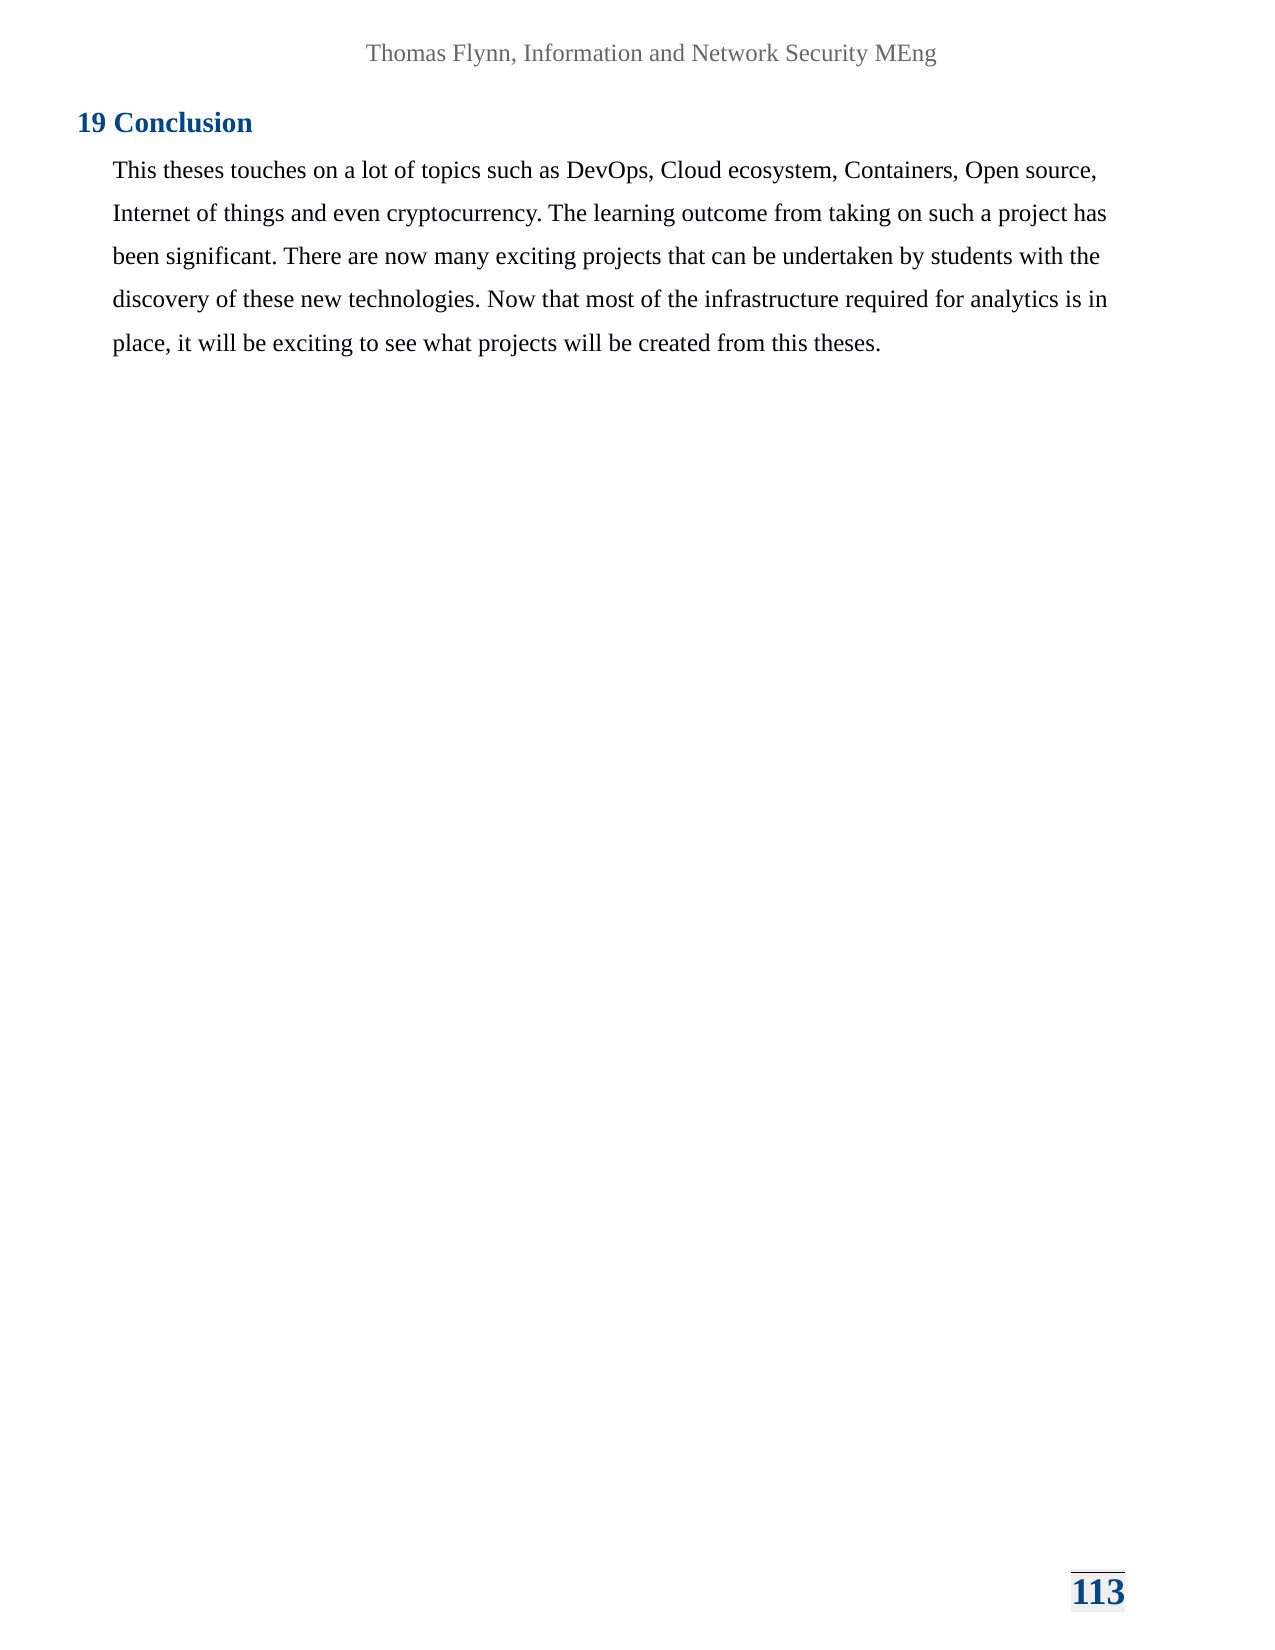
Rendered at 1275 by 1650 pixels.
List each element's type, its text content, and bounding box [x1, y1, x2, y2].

text This theses touches on a lot of topics such as DevOps, Cloud ecosystem, Containers, Open source, Internet of things and even cryptocurrency. The learning outcome from taking on such a project has been significant. There are now many exciting projects that can be undertaken by students with the discovery of these new technologies. Now that most of the infrastructure required for analytics is in place, it will be exciting to see what projects will be created from this theses. [112, 155, 1125, 356]
subtitle 19 Conclusion [74, 105, 1125, 138]
